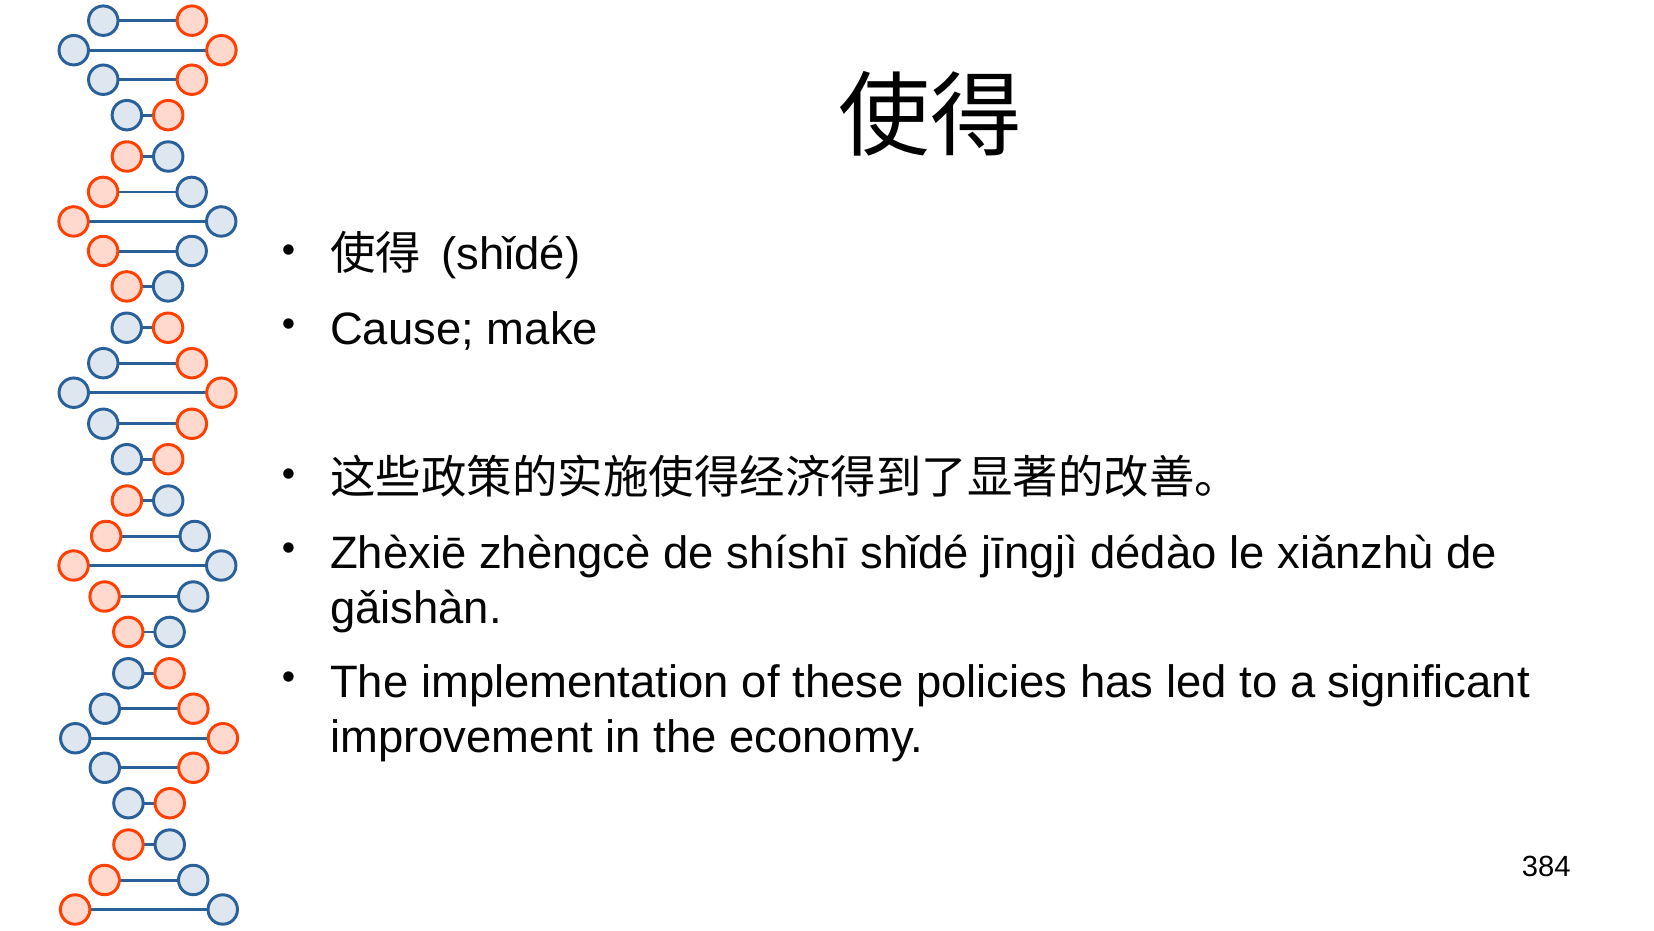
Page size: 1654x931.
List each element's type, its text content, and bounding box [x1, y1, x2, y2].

title 使得 [265, 35, 1595, 189]
list 使得 (shǐdé) Cause; make 这些政策的实施使得经济得到了显著的改善。 Zhèxiē zhèngcè de shíshī shǐdé jīngjì dédào le xiǎnzhù de gǎishàn. The implementation of these policies has led to a significant improvement in the economy. [265, 224, 1595, 764]
